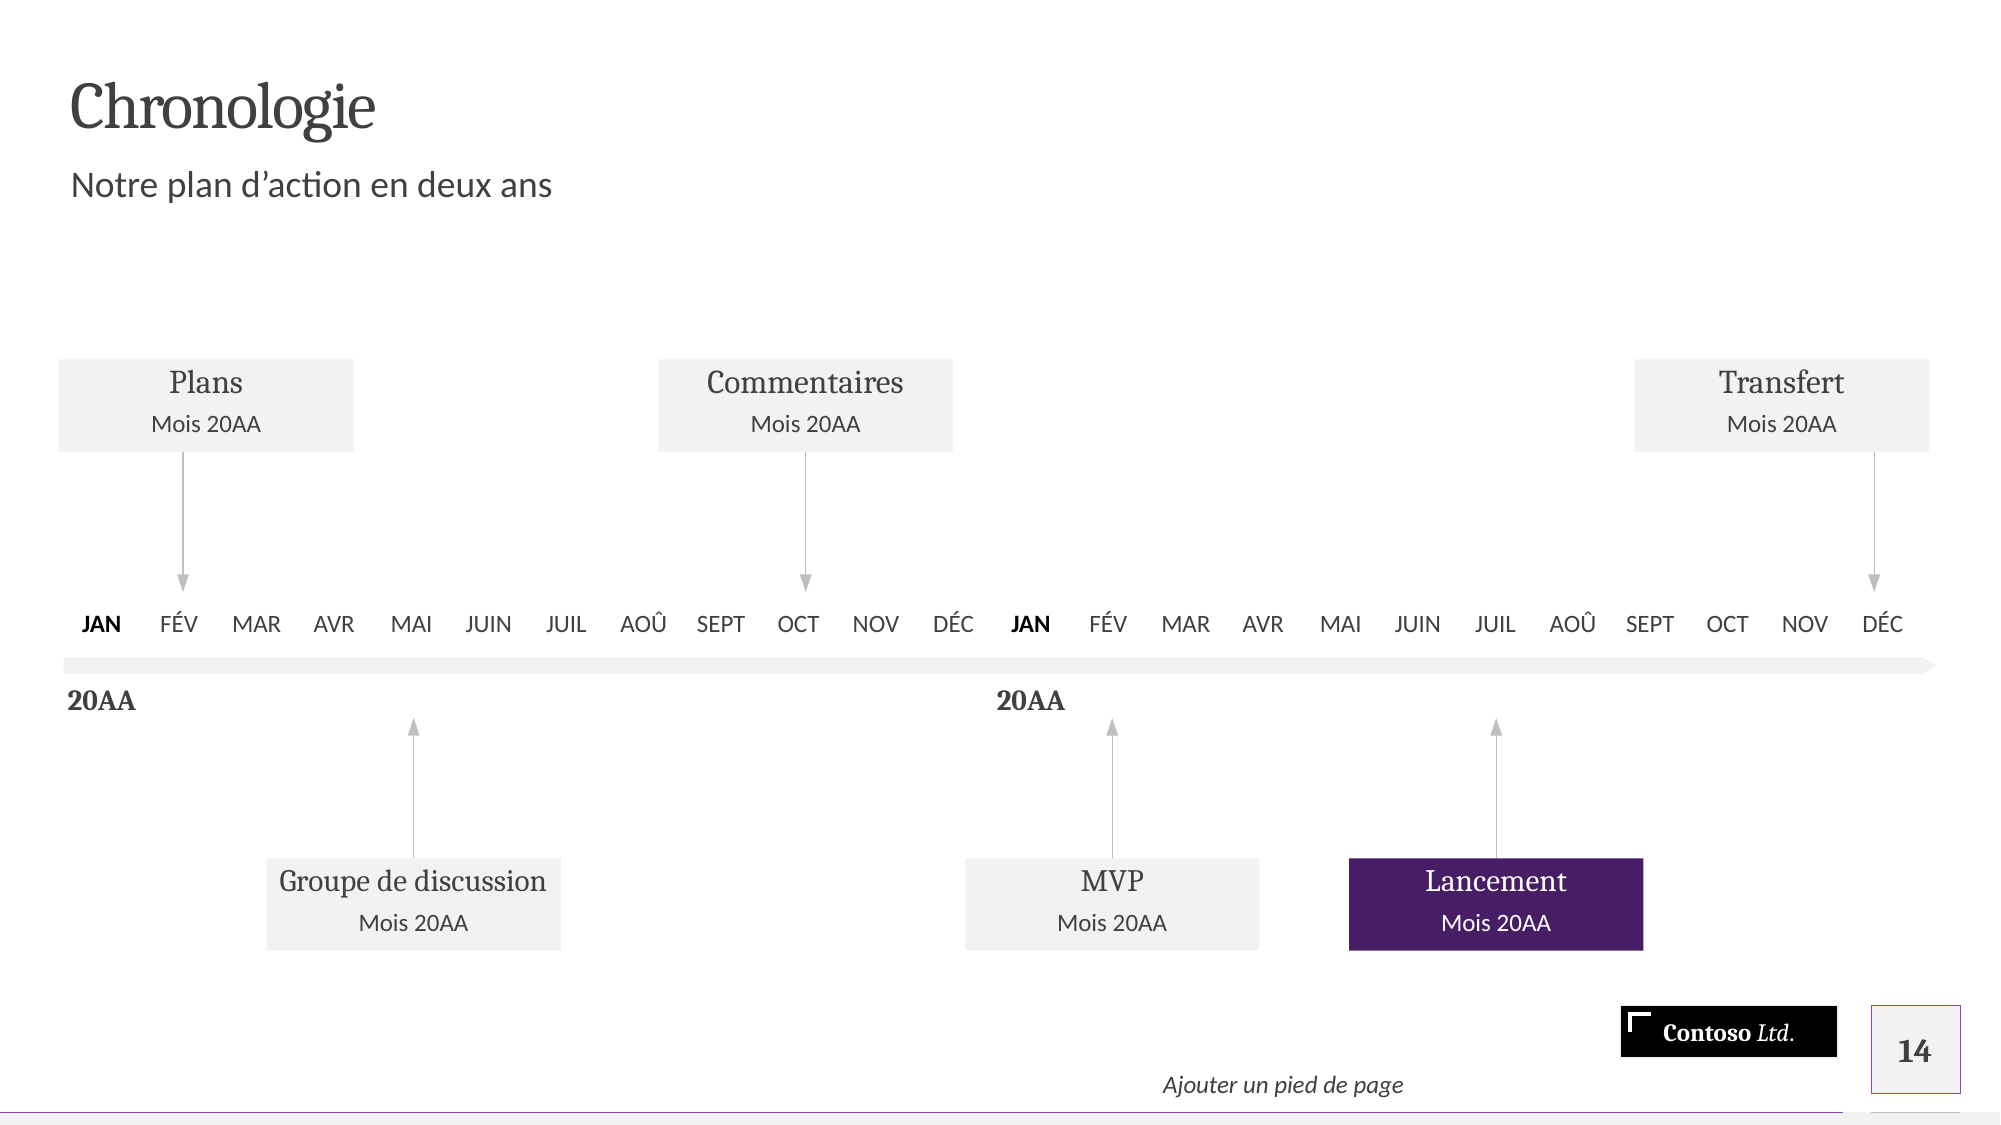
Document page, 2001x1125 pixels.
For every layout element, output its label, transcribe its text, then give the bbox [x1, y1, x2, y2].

text_box Mois 20AA [973, 910, 1251, 947]
text_box Commentaires [658, 359, 953, 452]
list MAR [225, 610, 288, 644]
list Notre plan d’action en deux ans [70, 165, 1931, 225]
list AOÛ [1541, 610, 1604, 644]
list MAI [380, 610, 443, 644]
list FÉV [1077, 610, 1140, 644]
text_box Lancement [1349, 858, 1644, 951]
list DÉC [922, 610, 985, 644]
list JUIL [1464, 610, 1527, 644]
list AVR [303, 610, 366, 644]
text_box [1871, 1019, 1960, 1080]
list SEPT [690, 610, 753, 644]
list NOV [845, 610, 908, 644]
list AVR [1232, 610, 1295, 644]
text_box Mois 20AA [1643, 410, 1921, 448]
list OCT [767, 610, 830, 644]
list 20AA [981, 684, 1081, 718]
list MAR [1154, 610, 1217, 644]
list JUIN [1387, 610, 1450, 644]
list 20AA [51, 684, 152, 718]
list DÉC [1851, 610, 1914, 644]
text_box Mois 20AA [1357, 910, 1635, 947]
text_box Transfert [1634, 359, 1930, 452]
list JUIN [457, 610, 520, 644]
text_box Groupe de discussion [266, 858, 561, 951]
list NOV [1774, 610, 1837, 644]
list JUIL [535, 610, 598, 644]
text_box MVP [965, 858, 1260, 951]
list Plans [58, 359, 354, 452]
text_box Mois 20AA [275, 910, 553, 947]
list Mois 20AA [67, 410, 345, 448]
list OCT [1696, 610, 1759, 644]
list JAN [999, 610, 1062, 644]
list MAI [1309, 610, 1372, 644]
list JAN [70, 610, 133, 644]
text_box Mois 20AA [667, 410, 945, 448]
list AOÛ [612, 610, 675, 644]
title Chronologie [70, 70, 1932, 142]
list SEPT [1619, 610, 1682, 644]
list FÉV [148, 610, 211, 644]
text_box Ajouter un pied de page [1163, 1064, 1839, 1099]
